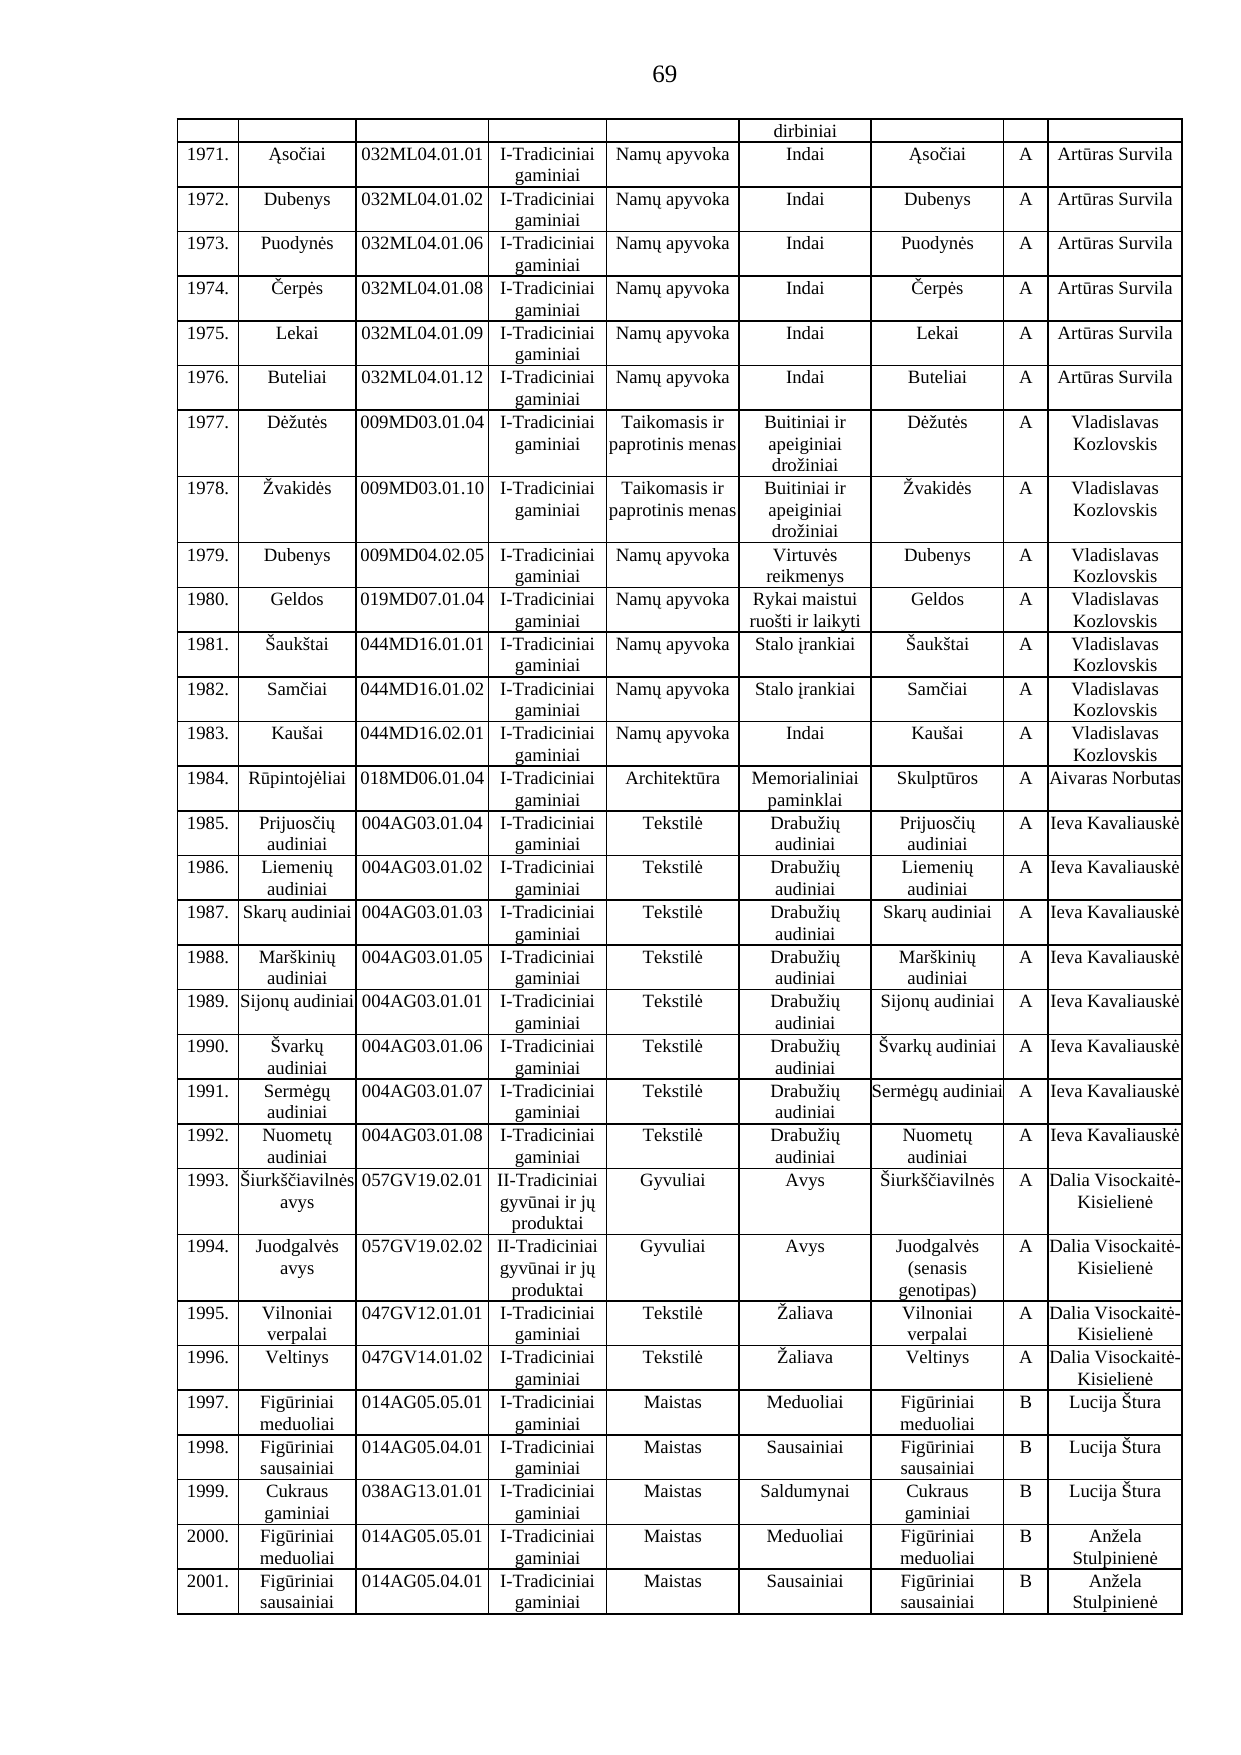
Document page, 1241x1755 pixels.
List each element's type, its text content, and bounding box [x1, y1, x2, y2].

table_cell Liemenių audiniai [239, 856, 355, 899]
table_cell Drabužių audiniai [740, 856, 870, 899]
table_cell Taikomasis ir paprotinis menas [607, 411, 738, 476]
table_cell Skarų audiniai [872, 901, 1003, 944]
table_cell [872, 120, 1003, 141]
table_cell Maistas [607, 1570, 738, 1613]
table_cell I-Tradiciniai gaminiai [489, 1302, 606, 1345]
table_cell 1971. [178, 143, 238, 186]
table_cell I-Tradiciniai gaminiai [489, 767, 606, 810]
table_cell 004AG03.01.03 [357, 901, 488, 944]
table_cell Drabužių audiniai [740, 1080, 870, 1123]
table_cell I-Tradiciniai gaminiai [489, 588, 606, 631]
table_cell A [1004, 188, 1047, 231]
table_cell I-Tradiciniai gaminiai [489, 678, 606, 721]
table_cell 014AG05.05.01 [357, 1391, 488, 1434]
table_cell Šaukštai [239, 633, 355, 676]
table_cell Puodynės [872, 232, 1003, 275]
table_cell Kaušai [872, 722, 1003, 765]
table_cell 1975. [178, 322, 238, 365]
table_cell 1973. [178, 232, 238, 275]
table_cell [357, 120, 488, 141]
table_cell Tekstilė [607, 990, 738, 1033]
table_cell II-Tradiciniai gyvūnai ir jų produktai [489, 1235, 606, 1300]
table_cell Prijuosčių audiniai [239, 812, 355, 855]
table_cell Geldos [239, 588, 355, 631]
table_cell 1995. [178, 1302, 238, 1345]
table_cell Maistas [607, 1480, 738, 1523]
table_cell I-Tradiciniai gaminiai [489, 477, 606, 542]
table_cell [1004, 120, 1047, 141]
table_cell 1978. [178, 477, 238, 542]
table_cell 057GV19.02.02 [357, 1235, 488, 1300]
table_cell Samčiai [872, 678, 1003, 721]
table_cell Vladislavas Kozlovskis [1049, 633, 1181, 676]
table_cell Ieva Kavaliauskė [1049, 990, 1181, 1033]
table_cell Namų apyvoka [607, 633, 738, 676]
table_cell B [1004, 1480, 1047, 1523]
table_cell Maistas [607, 1436, 738, 1479]
table_cell Namų apyvoka [607, 188, 738, 231]
table_cell 1976. [178, 366, 238, 409]
table_cell Tekstilė [607, 1080, 738, 1123]
table_cell Indai [740, 277, 870, 320]
table_cell Vladislavas Kozlovskis [1049, 477, 1181, 542]
table_cell 1989. [178, 990, 238, 1033]
table_cell Lucija Štura [1049, 1436, 1181, 1479]
table_cell Figūriniai meduoliai [239, 1391, 355, 1434]
table_cell Ieva Kavaliauskė [1049, 1080, 1181, 1123]
table_cell Čerpės [239, 277, 355, 320]
table_cell Juodgalvės avys [239, 1235, 355, 1300]
table_cell Ąsočiai [872, 143, 1003, 186]
table_cell Dubenys [239, 543, 355, 587]
table_cell Rykai maistui ruošti ir laikyti [740, 588, 870, 631]
table_cell Taikomasis ir paprotinis menas [607, 477, 738, 542]
table_cell I-Tradiciniai gaminiai [489, 901, 606, 944]
table_cell Indai [740, 366, 870, 409]
table_cell A [1004, 1080, 1047, 1123]
table_cell Aivaras Norbutas [1049, 767, 1181, 810]
table_cell Ieva Kavaliauskė [1049, 946, 1181, 989]
table_cell 1990. [178, 1035, 238, 1078]
table_cell 038AG13.01.01 [357, 1480, 488, 1523]
table_cell 2000. [178, 1525, 238, 1568]
table_cell Švarkų audiniai [872, 1035, 1003, 1078]
table_cell I-Tradiciniai gaminiai [489, 1125, 606, 1167]
table_cell Namų apyvoka [607, 543, 738, 587]
table_cell Namų apyvoka [607, 678, 738, 721]
table_cell Namų apyvoka [607, 588, 738, 631]
table_cell Žvakidės [239, 477, 355, 542]
table_cell Figūriniai sausainiai [872, 1436, 1003, 1479]
table_cell Drabužių audiniai [740, 1035, 870, 1078]
table_cell Šaukštai [872, 633, 1003, 676]
table_cell Nuometų audiniai [872, 1125, 1003, 1167]
table_cell Švarkų audiniai [239, 1035, 355, 1078]
table_cell I-Tradiciniai gaminiai [489, 188, 606, 231]
table_cell 1986. [178, 856, 238, 899]
table_cell Puodynės [239, 232, 355, 275]
table_cell Anžela Stulpinienė [1049, 1570, 1181, 1613]
table_cell Artūras Survila [1049, 366, 1181, 409]
table_cell 004AG03.01.08 [357, 1125, 488, 1167]
table_cell 047GV14.01.02 [357, 1346, 488, 1389]
table_cell Žaliava [740, 1302, 870, 1345]
table_cell 1979. [178, 543, 238, 587]
table_cell I-Tradiciniai gaminiai [489, 411, 606, 476]
table_cell dirbiniai [740, 120, 870, 141]
table_cell Kaušai [239, 722, 355, 765]
table_cell Lekai [872, 322, 1003, 365]
table_cell I-Tradiciniai gaminiai [489, 1480, 606, 1523]
table_cell 1972. [178, 188, 238, 231]
table_cell Šiurkščiavilnės avys [239, 1169, 355, 1234]
table_cell Buteliai [872, 366, 1003, 409]
table_cell Tekstilė [607, 901, 738, 944]
table_cell Rūpintojėliai [239, 767, 355, 810]
table_cell Žaliava [740, 1346, 870, 1389]
table_cell A [1004, 143, 1047, 186]
table_cell I-Tradiciniai gaminiai [489, 633, 606, 676]
table_cell II-Tradiciniai gyvūnai ir jų produktai [489, 1169, 606, 1234]
table_cell 032ML04.01.08 [357, 277, 488, 320]
table_cell Artūras Survila [1049, 143, 1181, 186]
table_cell Sausainiai [740, 1436, 870, 1479]
table_cell Šiurkščiavilnės [872, 1169, 1003, 1234]
table_cell 1977. [178, 411, 238, 476]
table_cell A [1004, 946, 1047, 989]
table_cell 1984. [178, 767, 238, 810]
table_cell Skulptūros [872, 767, 1003, 810]
table_cell Ieva Kavaliauskė [1049, 1125, 1181, 1167]
table_cell I-Tradiciniai gaminiai [489, 812, 606, 855]
table_cell Namų apyvoka [607, 722, 738, 765]
table_cell Ieva Kavaliauskė [1049, 812, 1181, 855]
table_cell Samčiai [239, 678, 355, 721]
table_cell Dėžutės [239, 411, 355, 476]
table_cell I-Tradiciniai gaminiai [489, 1525, 606, 1568]
table_cell Tekstilė [607, 1302, 738, 1345]
table_cell Saldumynai [740, 1480, 870, 1523]
table_cell Dubenys [872, 188, 1003, 231]
table_cell Dalia Visockaitė-Kisielienė [1049, 1235, 1181, 1300]
table_cell [607, 120, 738, 141]
table_cell I-Tradiciniai gaminiai [489, 1391, 606, 1434]
table_cell A [1004, 588, 1047, 631]
table_cell 1981. [178, 633, 238, 676]
table_cell Nuometų audiniai [239, 1125, 355, 1167]
table_cell 004AG03.01.06 [357, 1035, 488, 1078]
table_cell 044MD16.02.01 [357, 722, 488, 765]
table_cell Avys [740, 1235, 870, 1300]
table_cell B [1004, 1436, 1047, 1479]
table_cell Figūriniai sausainiai [239, 1436, 355, 1479]
table_cell Dalia Visockaitė-Kisielienė [1049, 1346, 1181, 1389]
table_cell Vilnoniai verpalai [239, 1302, 355, 1345]
table_cell Namų apyvoka [607, 322, 738, 365]
table_cell Sausainiai [740, 1570, 870, 1613]
table_cell Lekai [239, 322, 355, 365]
table_cell A [1004, 1035, 1047, 1078]
table_cell 004AG03.01.05 [357, 946, 488, 989]
table_cell Namų apyvoka [607, 143, 738, 186]
table_cell Lucija Štura [1049, 1391, 1181, 1434]
table_cell [239, 120, 355, 141]
table_cell Dubenys [239, 188, 355, 231]
table_cell I-Tradiciniai gaminiai [489, 1346, 606, 1389]
table_cell I-Tradiciniai gaminiai [489, 1035, 606, 1078]
table_cell 004AG03.01.02 [357, 856, 488, 899]
table_cell Vladislavas Kozlovskis [1049, 722, 1181, 765]
table_cell 2001. [178, 1570, 238, 1613]
table_cell 1983. [178, 722, 238, 765]
table_cell 004AG03.01.01 [357, 990, 488, 1033]
table_cell Sermėgų audiniai [872, 1080, 1003, 1123]
table_cell Vladislavas Kozlovskis [1049, 588, 1181, 631]
table_cell Ieva Kavaliauskė [1049, 901, 1181, 944]
table_cell A [1004, 856, 1047, 899]
table_cell [178, 120, 238, 141]
table_cell 1985. [178, 812, 238, 855]
table_cell Lucija Štura [1049, 1480, 1181, 1523]
table_cell Drabužių audiniai [740, 990, 870, 1033]
table_cell 1991. [178, 1080, 238, 1123]
table_cell Artūras Survila [1049, 277, 1181, 320]
table_cell A [1004, 543, 1047, 587]
table_cell Skarų audiniai [239, 901, 355, 944]
table_cell Buteliai [239, 366, 355, 409]
table_cell A [1004, 722, 1047, 765]
table_cell 019MD07.01.04 [357, 588, 488, 631]
table_cell I-Tradiciniai gaminiai [489, 1436, 606, 1479]
table_cell Drabužių audiniai [740, 1125, 870, 1167]
table_cell I-Tradiciniai gaminiai [489, 232, 606, 275]
table_cell A [1004, 366, 1047, 409]
table_cell 1998. [178, 1436, 238, 1479]
table_cell 018MD06.01.04 [357, 767, 488, 810]
table_cell Tekstilė [607, 812, 738, 855]
table_cell Indai [740, 232, 870, 275]
table_cell A [1004, 477, 1047, 542]
table_cell I-Tradiciniai gaminiai [489, 856, 606, 899]
table_cell Gyvuliai [607, 1169, 738, 1234]
table_cell 009MD03.01.04 [357, 411, 488, 476]
table_cell Dubenys [872, 543, 1003, 587]
table_cell A [1004, 678, 1047, 721]
table_cell 1999. [178, 1480, 238, 1523]
table_cell Dalia Visockaitė-Kisielienė [1049, 1169, 1181, 1234]
table_cell A [1004, 812, 1047, 855]
table_cell [1049, 120, 1181, 141]
table_cell A [1004, 901, 1047, 944]
table_cell Namų apyvoka [607, 277, 738, 320]
table_cell A [1004, 1302, 1047, 1345]
table_cell 032ML04.01.09 [357, 322, 488, 365]
table_cell A [1004, 1169, 1047, 1234]
table_cell Sermėgų audiniai [239, 1080, 355, 1123]
table_cell Artūras Survila [1049, 232, 1181, 275]
table_cell I-Tradiciniai gaminiai [489, 366, 606, 409]
table_cell Vilnoniai verpalai [872, 1302, 1003, 1345]
table_cell Marškinių audiniai [239, 946, 355, 989]
table_cell A [1004, 1235, 1047, 1300]
table_cell 057GV19.02.01 [357, 1169, 488, 1234]
table_cell A [1004, 411, 1047, 476]
table_cell Figūriniai sausainiai [239, 1570, 355, 1613]
table_cell I-Tradiciniai gaminiai [489, 143, 606, 186]
table_cell 1996. [178, 1346, 238, 1389]
table_cell 004AG03.01.04 [357, 812, 488, 855]
table_cell B [1004, 1570, 1047, 1613]
table_cell A [1004, 1125, 1047, 1167]
table_cell Dalia Visockaitė-Kisielienė [1049, 1302, 1181, 1345]
table_cell Prijuosčių audiniai [872, 812, 1003, 855]
table_cell 009MD04.02.05 [357, 543, 488, 587]
table_cell 032ML04.01.06 [357, 232, 488, 275]
table_cell I-Tradiciniai gaminiai [489, 990, 606, 1033]
table_cell Drabužių audiniai [740, 901, 870, 944]
table_cell Drabužių audiniai [740, 946, 870, 989]
table_cell 014AG05.04.01 [357, 1436, 488, 1479]
table_cell 047GV12.01.01 [357, 1302, 488, 1345]
table_cell Ąsočiai [239, 143, 355, 186]
table_cell 032ML04.01.01 [357, 143, 488, 186]
table_cell A [1004, 767, 1047, 810]
table_cell Ieva Kavaliauskė [1049, 1035, 1181, 1078]
table_cell Buitiniai ir apeiginiai drožiniai [740, 477, 870, 542]
table_cell Stalo įrankiai [740, 633, 870, 676]
table_cell Cukraus gaminiai [872, 1480, 1003, 1523]
table_cell Tekstilė [607, 1035, 738, 1078]
table_cell [489, 120, 606, 141]
table_cell A [1004, 232, 1047, 275]
table_cell A [1004, 633, 1047, 676]
table_cell Maistas [607, 1391, 738, 1434]
table_cell 1980. [178, 588, 238, 631]
table_cell Figūriniai sausainiai [872, 1570, 1003, 1613]
table_cell 032ML04.01.12 [357, 366, 488, 409]
table_cell Indai [740, 143, 870, 186]
table_cell Drabužių audiniai [740, 812, 870, 855]
table_cell Buitiniai ir apeiginiai drožiniai [740, 411, 870, 476]
table_cell Indai [740, 188, 870, 231]
table_cell B [1004, 1391, 1047, 1434]
table_cell Anžela Stulpinienė [1049, 1525, 1181, 1568]
table_cell 004AG03.01.07 [357, 1080, 488, 1123]
table_cell I-Tradiciniai gaminiai [489, 1080, 606, 1123]
table_cell Indai [740, 322, 870, 365]
table_cell Gyvuliai [607, 1235, 738, 1300]
table_cell Čerpės [872, 277, 1003, 320]
table_cell Geldos [872, 588, 1003, 631]
table_cell A [1004, 277, 1047, 320]
table_cell 032ML04.01.02 [357, 188, 488, 231]
table_cell Avys [740, 1169, 870, 1234]
table_cell Maistas [607, 1525, 738, 1568]
table_cell Ieva Kavaliauskė [1049, 856, 1181, 899]
table_cell Sijonų audiniai [239, 990, 355, 1033]
table_cell A [1004, 990, 1047, 1033]
table_cell Vladislavas Kozlovskis [1049, 678, 1181, 721]
table_cell I-Tradiciniai gaminiai [489, 1570, 606, 1613]
table_cell 1994. [178, 1235, 238, 1300]
table_cell Artūras Survila [1049, 322, 1181, 365]
table_cell B [1004, 1525, 1047, 1568]
table_cell Virtuvės reikmenys [740, 543, 870, 587]
table_cell Meduoliai [740, 1391, 870, 1434]
table_cell Figūriniai meduoliai [239, 1525, 355, 1568]
table_cell Tekstilė [607, 1346, 738, 1389]
table_cell Figūriniai meduoliai [872, 1525, 1003, 1568]
table_cell Tekstilė [607, 1125, 738, 1167]
table_cell 044MD16.01.02 [357, 678, 488, 721]
table_cell Namų apyvoka [607, 232, 738, 275]
table_cell Artūras Survila [1049, 188, 1181, 231]
table_cell Sijonų audiniai [872, 990, 1003, 1033]
table_cell Figūriniai meduoliai [872, 1391, 1003, 1434]
table_cell Veltinys [872, 1346, 1003, 1389]
table_cell 1988. [178, 946, 238, 989]
table_cell Veltinys [239, 1346, 355, 1389]
table_cell Marškinių audiniai [872, 946, 1003, 989]
table_cell Vladislavas Kozlovskis [1049, 411, 1181, 476]
table_cell Dėžutės [872, 411, 1003, 476]
table_cell 1993. [178, 1169, 238, 1234]
table_cell A [1004, 322, 1047, 365]
table_cell 1997. [178, 1391, 238, 1434]
table_cell Liemenių audiniai [872, 856, 1003, 899]
table_cell Tekstilė [607, 946, 738, 989]
table_cell 1974. [178, 277, 238, 320]
table_cell Architektūra [607, 767, 738, 810]
table_cell 014AG05.05.01 [357, 1525, 488, 1568]
table_cell 1987. [178, 901, 238, 944]
table_cell 009MD03.01.10 [357, 477, 488, 542]
table_cell Žvakidės [872, 477, 1003, 542]
table_cell A [1004, 1346, 1047, 1389]
table_cell I-Tradiciniai gaminiai [489, 946, 606, 989]
table_cell Juodgalvės (senasis genotipas) [872, 1235, 1003, 1300]
table_cell 1992. [178, 1125, 238, 1167]
table_cell Cukraus gaminiai [239, 1480, 355, 1523]
table_cell I-Tradiciniai gaminiai [489, 722, 606, 765]
table_cell Tekstilė [607, 856, 738, 899]
table_cell I-Tradiciniai gaminiai [489, 277, 606, 320]
table_cell Stalo įrankiai [740, 678, 870, 721]
table_cell Indai [740, 722, 870, 765]
table_cell 014AG05.04.01 [357, 1570, 488, 1613]
table_cell I-Tradiciniai gaminiai [489, 543, 606, 587]
table_cell Vladislavas Kozlovskis [1049, 543, 1181, 587]
table_cell 044MD16.01.01 [357, 633, 488, 676]
table_cell Meduoliai [740, 1525, 870, 1568]
table_cell Memorialiniai paminklai [740, 767, 870, 810]
table_cell I-Tradiciniai gaminiai [489, 322, 606, 365]
table_cell Namų apyvoka [607, 366, 738, 409]
table_cell 1982. [178, 678, 238, 721]
